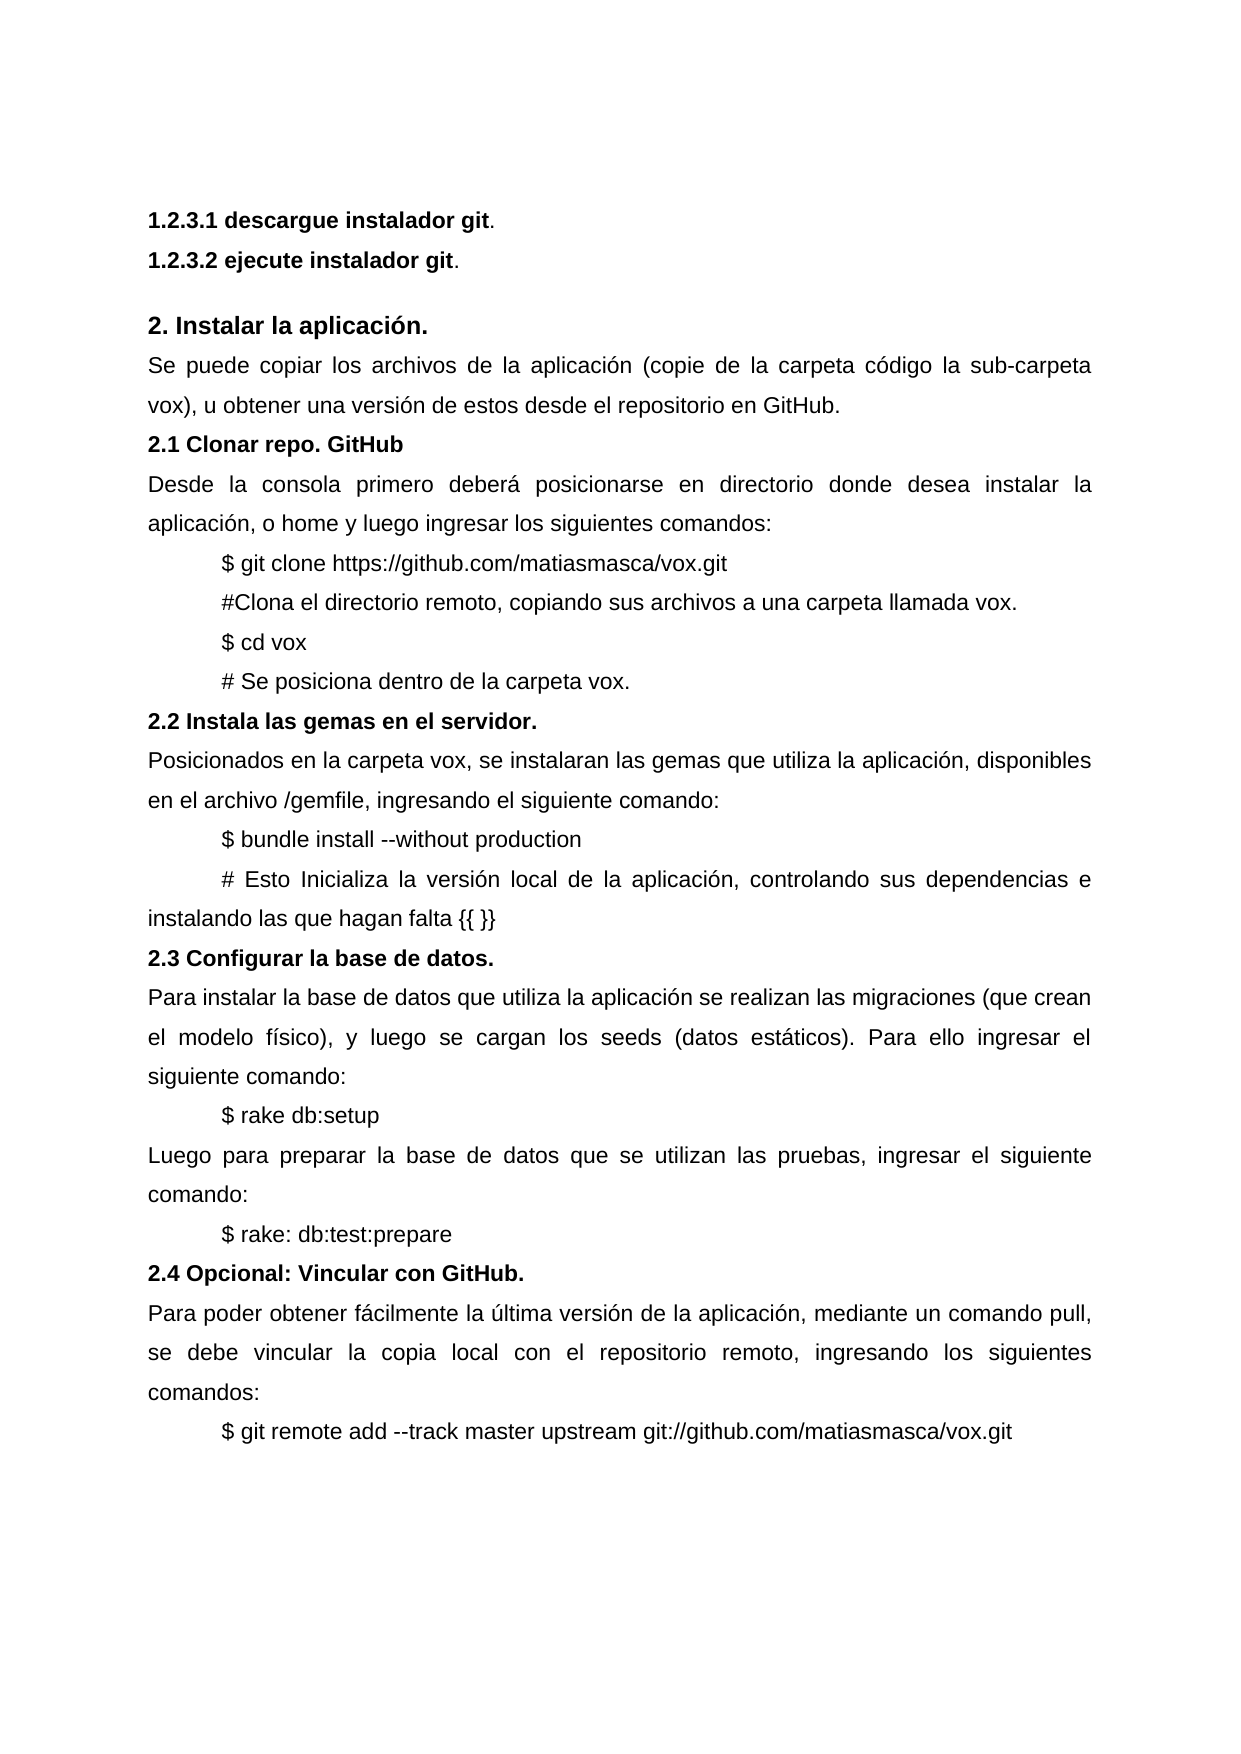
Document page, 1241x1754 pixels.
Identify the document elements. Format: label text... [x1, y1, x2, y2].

text Posicionados en la carpeta vox, se instalaran las gemas que utiliza la aplicación, disponibles en el archivo /gemfile, ingresando el siguiente comando: [148, 747, 1093, 813]
subtitle 2. Instalar la aplicación. [148, 311, 1093, 340]
text 2.2 Instala las gemas en el servidor. [148, 708, 1093, 734]
text 2.1 Clonar repo. GitHub [148, 431, 1093, 458]
text $ rake db:setup [148, 1102, 1093, 1129]
text $ cd vox [148, 629, 1093, 655]
text Para poder obtener fácilmente la última versión de la aplicación, mediante un comando pull, se debe vincular la copia local con el repositorio remoto, ingresando los siguientes comandos: [148, 1300, 1093, 1405]
text #Clona el directorio remoto, copiando sus archivos a una carpeta llamada vox. [148, 589, 1093, 616]
text Se puede copiar los archivos de la aplicación (copie de la carpeta código la sub-carpeta vox), u obtener una versión de estos desde el repositorio en GitHub. [148, 352, 1093, 418]
text $ git remote add --track master upstream git://github.com/matiasmasca/vox.git [148, 1418, 1093, 1445]
text 1.2.3.2 ejecute instalador git. [148, 247, 1093, 273]
text $ bundle install --without production [148, 826, 1093, 852]
text Desde la consola primero deberá posicionarse en directorio donde desea instalar la aplicación, o home y luego ingresar los siguientes comandos: [148, 471, 1093, 537]
text # Se posiciona dentro de la carpeta vox. [148, 668, 1093, 694]
text Luego para preparar la base de datos que se utilizan las pruebas, ingresar el siguiente comando: [148, 1142, 1093, 1208]
text # Esto Inicializa la versión local de la aplicación, controlando sus dependencias e instalando las que hagan falta {{ }} [148, 866, 1093, 931]
text $ git clone https://github.com/matiasmasca/vox.git [148, 550, 1093, 576]
text 2.3 Configurar la base de datos. [148, 944, 1093, 971]
text Para instalar la base de datos que utiliza la aplicación se realizan las migraciones (que crean el modelo físico), y luego se cargan los seeds (datos estáticos). Para ello ingresar el siguiente comando: [148, 984, 1093, 1089]
text 2.4 Opcional: Vincular con GitHub. [148, 1260, 1093, 1287]
text 1.2.3.1 descargue instalador git. [148, 207, 1093, 233]
text $ rake: db:test:prepare [148, 1221, 1093, 1247]
